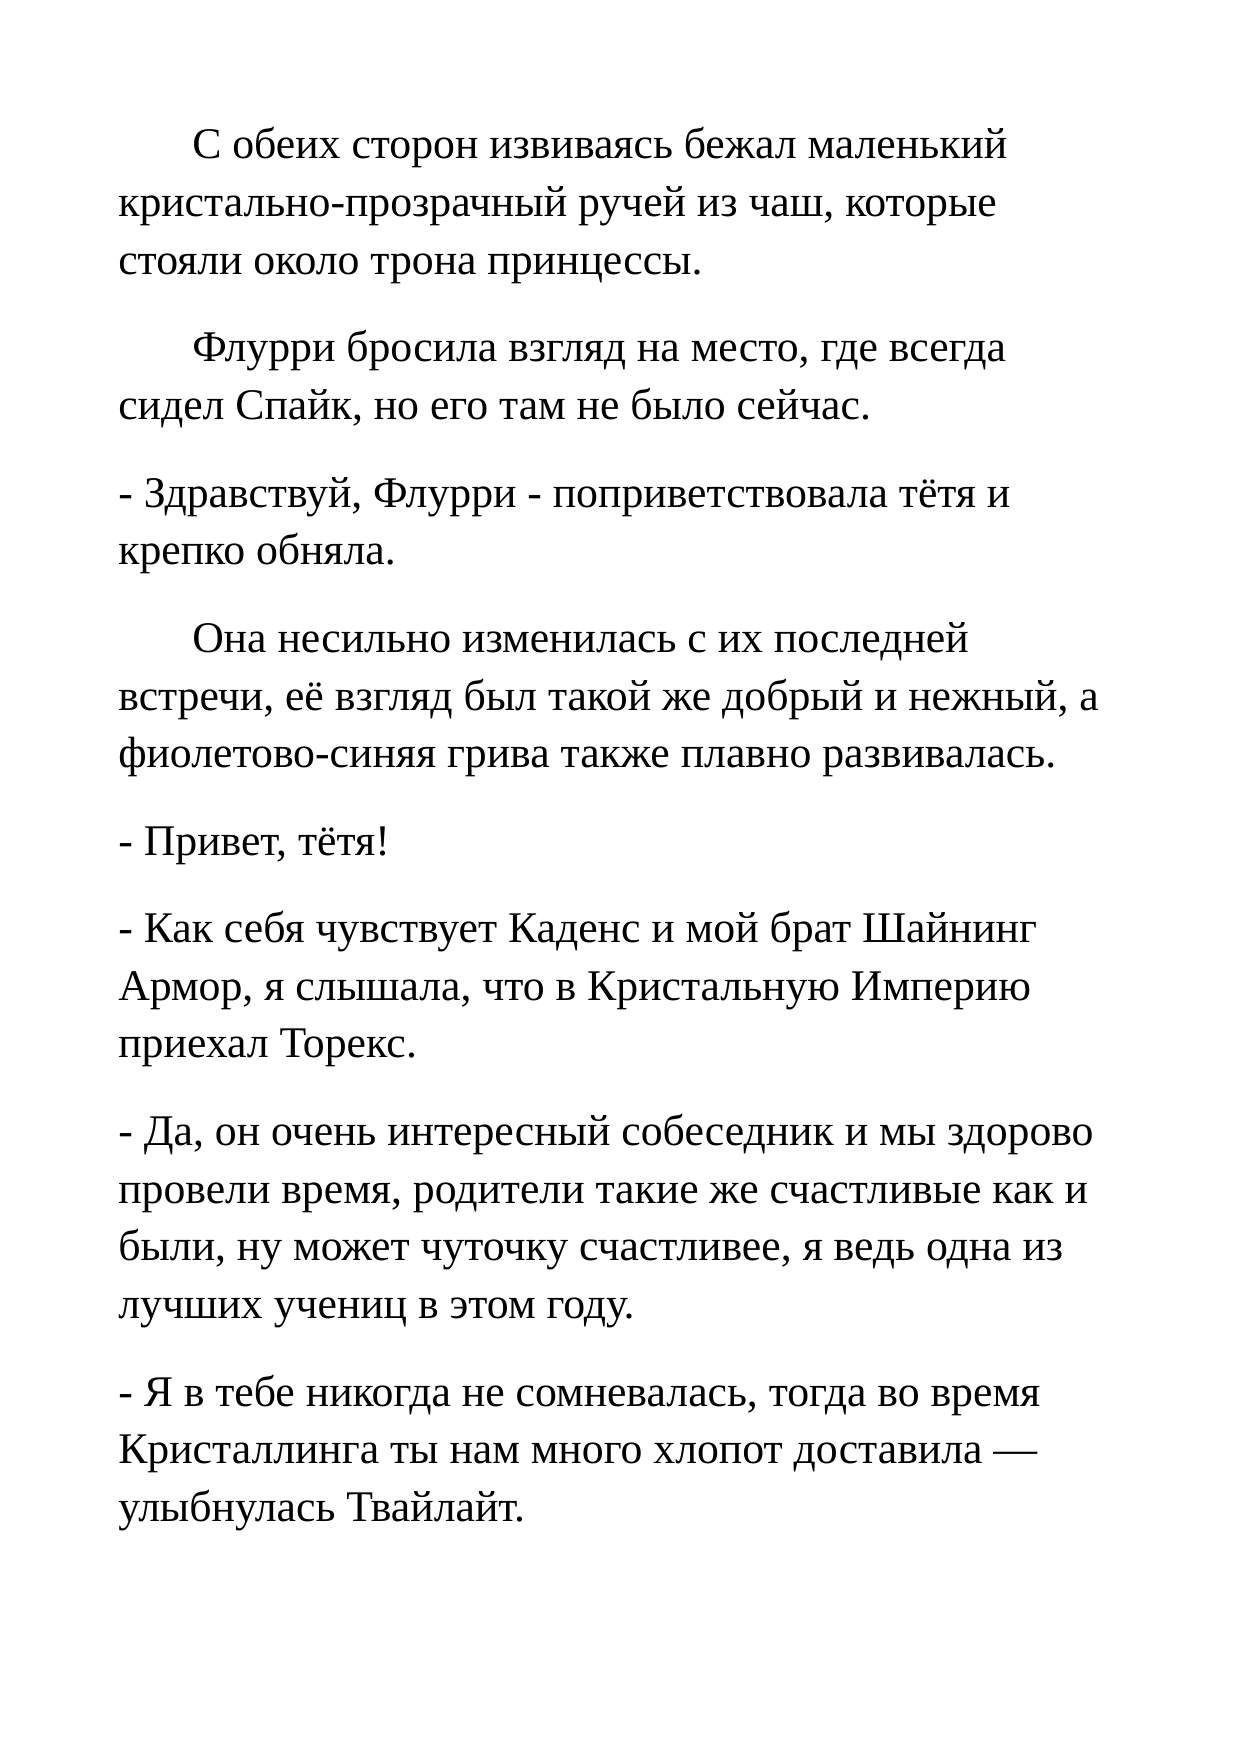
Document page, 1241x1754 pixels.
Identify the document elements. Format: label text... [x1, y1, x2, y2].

text - Здравствуй, Флурри - поприветствовала тётя и крепко обняла. [118, 466, 1122, 574]
text - Я в тебе никогда не сомневалась, тогда во время Кристаллинга ты нам много хлопот доставила — улыбнулась Твайлайт. [118, 1365, 1122, 1531]
text - Привет, тётя! [118, 814, 1122, 864]
text - Как себя чувствует Каденс и мой брат Шайнинг Армор, я слышала, что в Кристальную Империю приехал Торекс. [118, 901, 1122, 1067]
text Она несильно изменилась с их последней встречи, её взгляд был такой же добрый и нежный, а фиолетово-синяя грива также плавно развивалась. [118, 611, 1122, 777]
text - Да, он очень интересный собеседник и мы здорово провели время, родители такие же счастливые как и были, ну может чуточку счастливее, я ведь одна из лучших учениц в этом году. [118, 1104, 1122, 1328]
text С обеих сторон извиваясь бежал маленький кристально-прозрачный ручей из чаш, которые стояли около трона принцессы. [118, 118, 1122, 284]
text Флурри бросила взгляд на место, где всегда сидел Спайк, но его там не было сейчас. [118, 321, 1122, 429]
